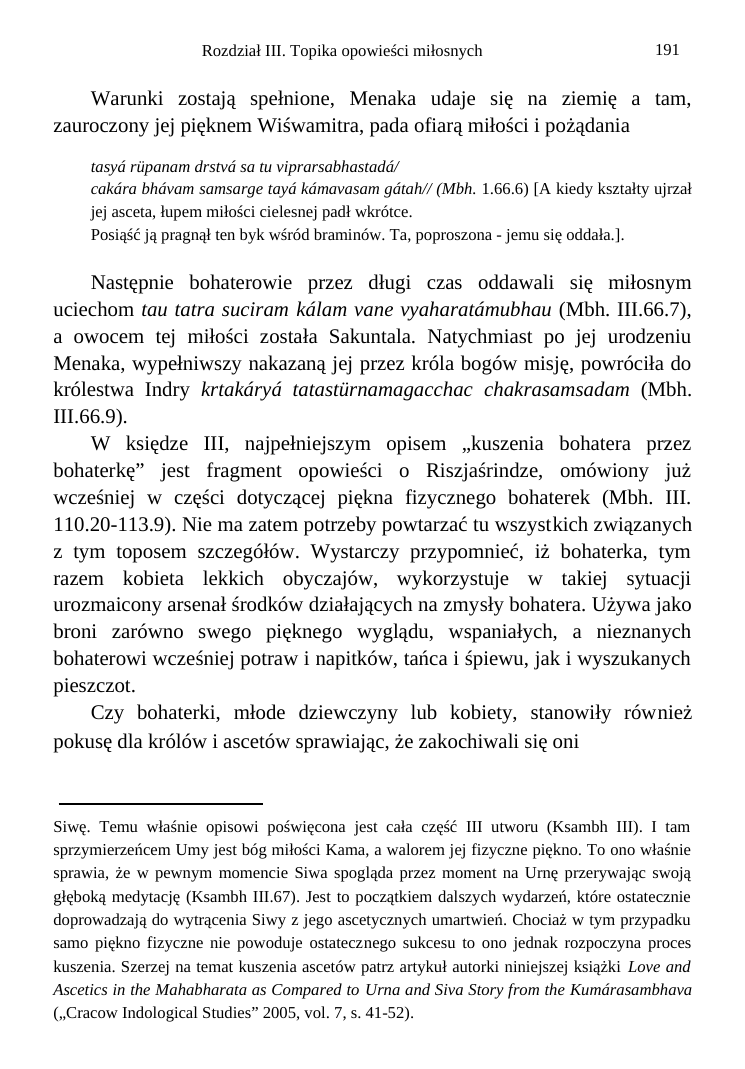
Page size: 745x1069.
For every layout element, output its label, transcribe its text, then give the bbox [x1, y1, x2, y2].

text Rozdział III. Topika opowieści miłosnych [202, 41, 540, 60]
text tasyá rüpanam drstvá sa tu viprarsabhastadá/ [53, 157, 692, 176]
text Czy bohaterki, młode dziewczyny lub kobiety, stanowiły rów­nież pokusę dla królów i ascetów sprawiając, że zakochiwali się oni [53, 700, 692, 753]
text cakára bhávam samsarge tayá kámavasam gátah// (Mbh. 1.66.6) [A kiedy kształty ujrzał jej asceta, łupem miłości cielesnej padł wkrótce. [91, 179, 692, 221]
text Następnie bohaterowie przez długi czas oddawali się miłosnym uciechom tau tatra suciram kálam vane vyaharatámubhau (Mbh. III.66.7), a owocem tej miłości została Sakuntala. Natychmiast po jej urodzeniu Menaka, wypełniwszy nakazaną jej przez króla bogów misję, powróciła do królestwa Indry krtakáryá tatastürnamagacchac chakrasamsadam (Mbh. III.66.9). [53, 270, 692, 428]
text W księdze III, najpełniejszym opisem „kuszenia bohatera przez bohaterkę” jest fragment opowieści o Riszjaśrindze, omówiony już wcześniej w części dotyczącej piękna fizycznego bohaterek (Mbh. III. 110.20-113.9). Nie ma zatem potrzeby powtarzać tu wszyst­kich związanych z tym toposem szczegółów. Wystarczy przypomnieć, iż bohaterka, tym razem kobieta lekkich obyczajów, wykorzystuje w takiej sytuacji urozmaicony arsenał środków działających na zmy­sły bohatera. Używa jako broni zarówno swego pięknego wyglądu, wspaniałych, a nieznanych bohaterowi wcześniej potraw i napitków, tańca i śpiewu, jak i wyszukanych pieszczot. [53, 431, 692, 697]
text Posiąść ją pragnął ten byk wśród braminów. Ta, poproszona - jemu się oddała.]. [91, 224, 692, 243]
text Siwę. Temu właśnie opisowi poświęcona jest cała część III utworu (Ksambh III). I tam sprzymierzeńcem Umy jest bóg miłości Kama, a walorem jej fizyczne piękno. To ono właśnie sprawia, że w pewnym momencie Siwa spogląda przez moment na Urnę przerywając swoją głęboką medytację (Ksambh III.67). Jest to początkiem dalszych wydarzeń, które ostatecznie doprowadzają do wytrącenia Siwy z jego ascetycznych umartwień. Chociaż w tym przypadku samo piękno fizyczne nie powoduje ostatecz­nego sukcesu to ono jednak rozpoczyna proces kuszenia. Szerzej na temat kuszenia ascetów patrz artykuł autorki niniejszej książki Love and Ascetics in the Mahabharata as Compared to Urna and Siva Story from the Kumárasambhava („Cracow Indological Studies” 2005, vol. 7, s. 41-52). [53, 816, 692, 1022]
text Warunki zostają spełnione, Menaka udaje się na ziemię a tam, zauroczony jej pięknem Wiśwamitra, pada ofiarą miłości i po­żądania [53, 86, 692, 137]
text 191 [655, 40, 686, 59]
